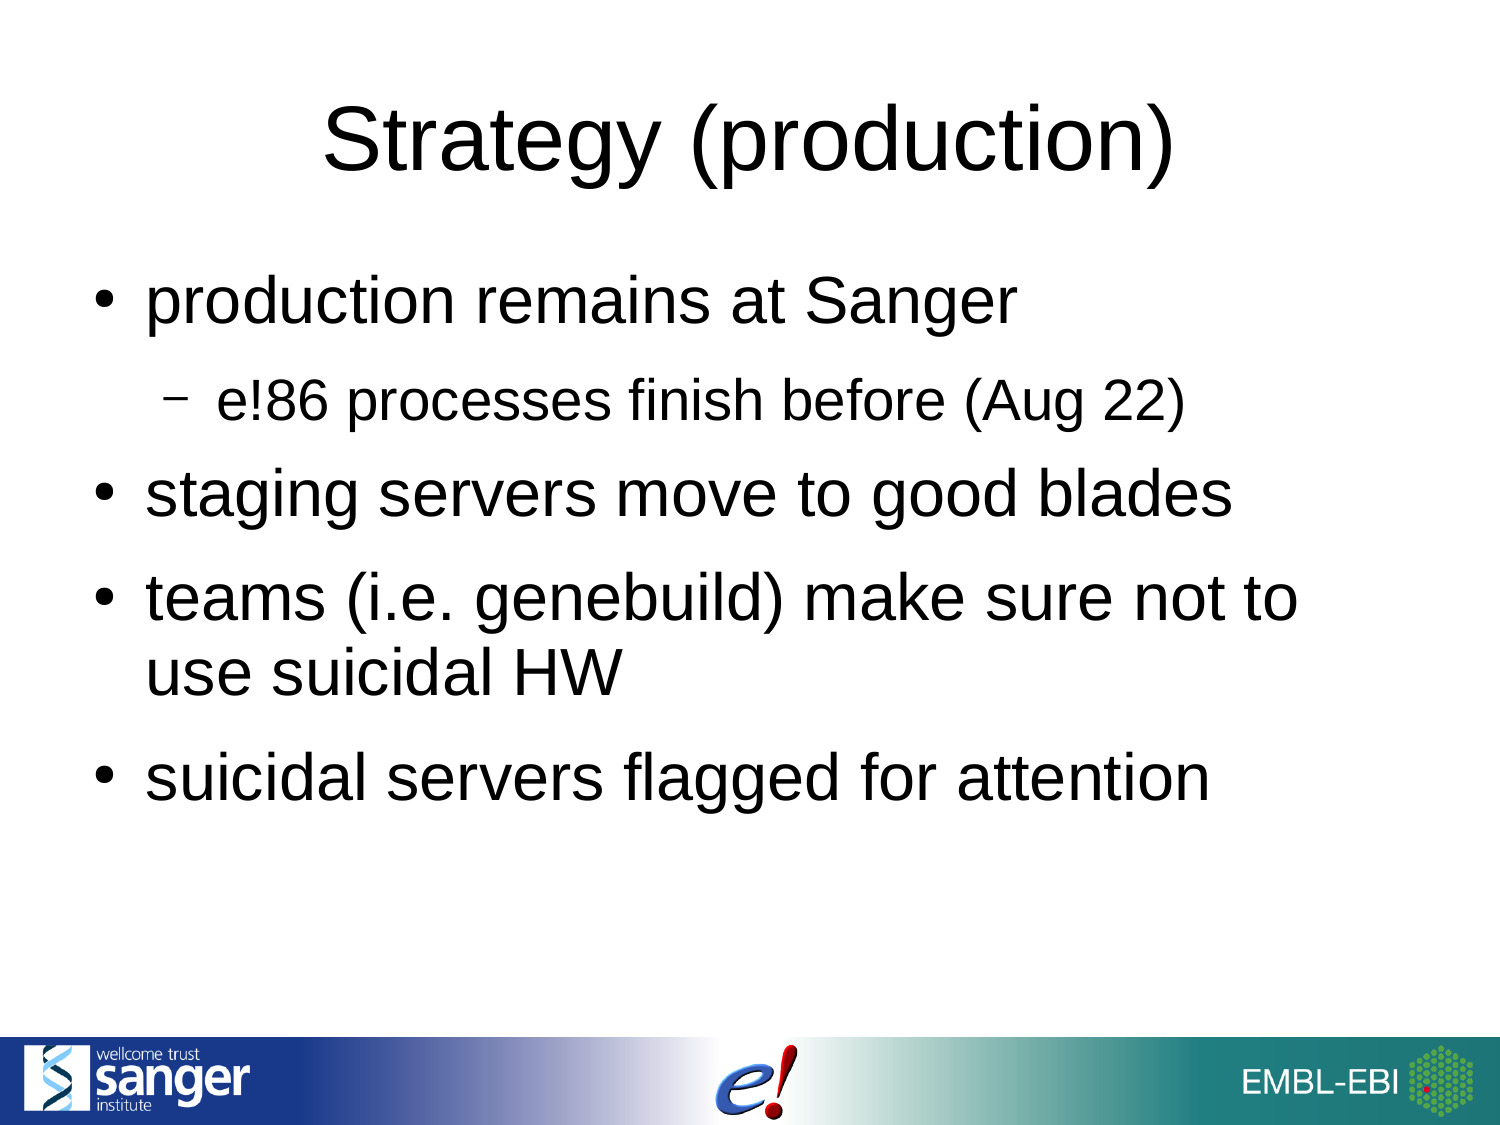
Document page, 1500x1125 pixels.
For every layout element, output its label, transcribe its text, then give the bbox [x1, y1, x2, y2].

picture [0, 1037, 1500, 1125]
list production remains at Sanger e!86 processes finish before (Aug 22) staging servers move to good blades teams (i.e. genebuild) make sure not to use suicidal HW suicidal servers flagged for attention [75, 263, 1395, 916]
title Strategy (production) [75, 44, 1425, 233]
